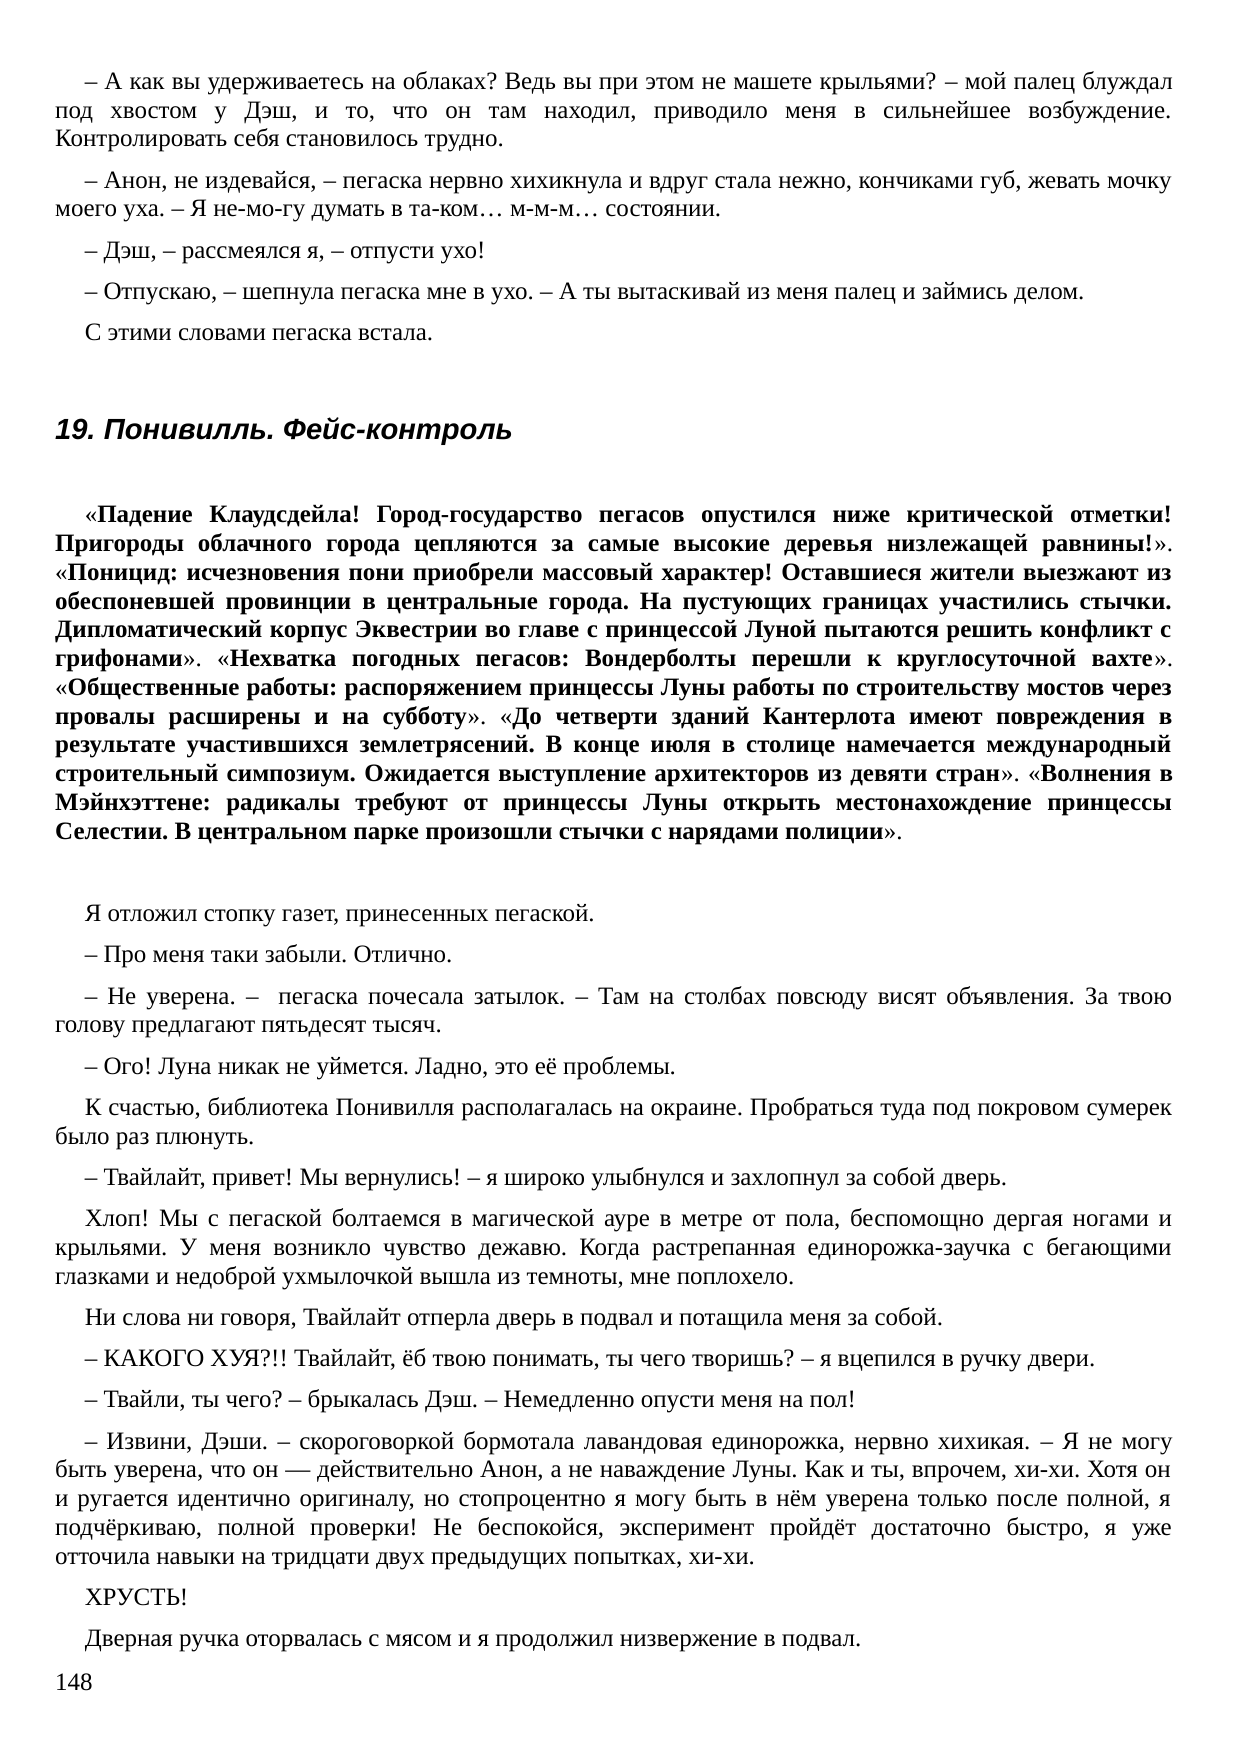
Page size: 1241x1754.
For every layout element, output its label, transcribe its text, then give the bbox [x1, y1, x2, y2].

text – Отпускаю, – шепнула пегаска мне в ухо. – А ты вытаскивай из меня палец и займись делом. [55, 276, 1173, 305]
subtitle 19. Понивилль. Фейс-контроль [55, 412, 1173, 446]
text – Про меня таки забыли. Отлично. [55, 939, 1173, 968]
text С этими словами пегаска встала. [55, 317, 1173, 346]
text – Ого! Луна никак не уймется. Ладно, это её проблемы. [55, 1051, 1173, 1079]
text – Извини, Дэши. – скороговоркой бормотала лавандовая единорожка, нервно хихикая. – Я не могу быть уверена, что он — действительно Анон, а не наваждение Луны. Как и ты, впрочем, хи-хи. Хотя он и ругается идентично оригиналу, но стопроцентно я могу быть в нём уверена только после полной, я подчёркиваю, полной проверки! Не беспокойся, эксперимент пройдёт достаточно быстро, я уже отточила навыки на тридцати двух предыдущих попытках, хи-хи. [55, 1426, 1173, 1569]
text – Анон, не издевайся, – пегаска нервно хихикнула и вдруг стала нежно, кончиками губ, жевать мочку моего уха. – Я не-мо-гу думать в та-ком… м-м-м… состоянии. [55, 165, 1173, 222]
text Хлоп! Мы с пегаской болтаемся в магической ауре в метре от пола, беспомощно дергая ногами и крыльями. У меня возникло чувство дежавю. Когда растрепанная единорожка-заучка с бегающими глазками и недоброй ухмылочкой вышла из темноты, мне поплохело. [55, 1203, 1173, 1289]
text Дверная ручка оторвалась с мясом и я продолжил низвержение в подвал. [55, 1623, 1173, 1652]
text Я отложил стопку газет, принесенных пегаской. [55, 898, 1173, 927]
text К счастью, библиотека Понивилля располагалась на окраине. Пробраться туда под покровом сумерек было раз плюнуть. [55, 1092, 1173, 1149]
text ХРУСТЬ! [55, 1582, 1173, 1611]
text – А как вы удерживаетесь на облаках? Ведь вы при этом не машете крыльями? – мой палец блуждал под хвостом у Дэш, и то, что он там находил, приводило меня в сильнейшее возбуждение. Контролировать себя становилось трудно. [55, 66, 1173, 152]
text – КАКОГО ХУЯ?!! Твайлайт, ёб твою понимать, ты чего творишь? – я вцепился в ручку двери. [55, 1343, 1173, 1372]
text «Падение Клаудсдейла! Город-государство пегасов опустился ниже критической отметки! Пригороды облачного города цепляются за самые высокие деревья низлежащей равнины!». «Поницид: исчезновения пони приобрели массовый характер! Оставшиеся жители выезжают из обеспоневшей провинции в центральные города. На пустующих границах участились стычки. Дипломатический корпус Эквестрии во главе с принцессой Луной пытаются решить конфликт с грифонами». «Нехватка погодных пегасов: Вондерболты перешли к круглосуточной вахте». «Общественные работы: распоряжением принцессы Луны работы по строительству мостов через провалы расширены и на субботу». «До четверти зданий Кантерлота имеют повреждения в результате участившихся землетрясений. В конце июля в столице намечается международный строительный симпозиум. Ожидается выступление архитекторов из девяти стран». «Волнения в Мэйнхэттене: радикалы требуют от принцессы Луны открыть местонахождение принцессы Селестии. В центральном парке произошли стычки с нарядами полиции». [55, 499, 1173, 844]
text Ни слова ни говоря, Твайлайт отперла дверь в подвал и потащила меня за собой. [55, 1302, 1173, 1331]
text – Твайли, ты чего? – брыкалась Дэш. – Немедленно опусти меня на пол! [55, 1384, 1173, 1413]
text – Твайлайт, привет! Мы вернулись! – я широко улыбнулся и захлопнул за собой дверь. [55, 1162, 1173, 1191]
text – Дэш, – рассмеялся я, – отпусти ухо! [55, 235, 1173, 263]
text – Не уверена. – пегаска почесала затылок. – Там на столбах повсюду висят объявления. За твою голову предлагают пятьдесят тысяч. [55, 981, 1173, 1038]
